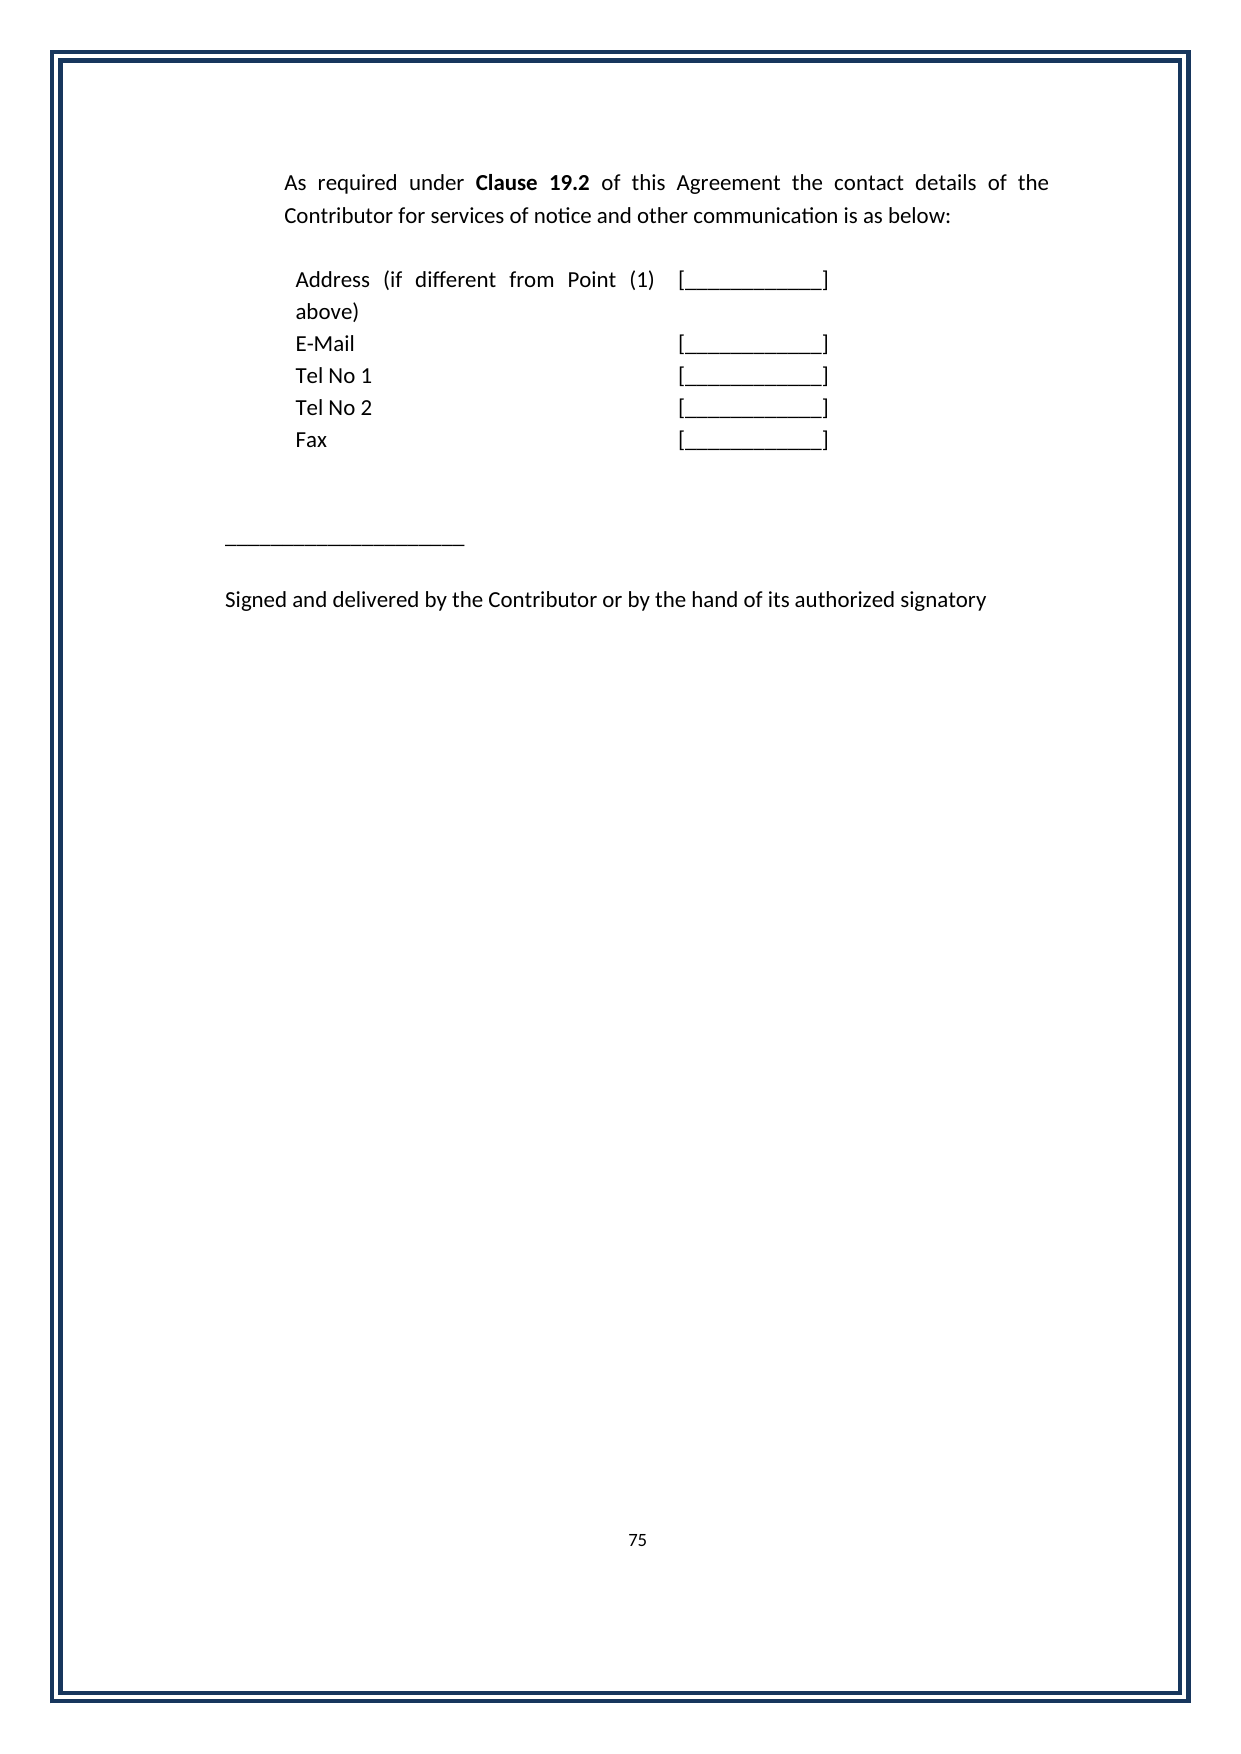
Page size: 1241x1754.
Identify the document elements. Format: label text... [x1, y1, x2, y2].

text _____________________ [225, 521, 1050, 549]
table_header [____________] [667, 265, 1049, 329]
table_cell [____________] [667, 393, 1049, 425]
text As required under Clause 19.2 of this Agreement the contact details of the Contributor for services of notice and other communication is as below: [284, 168, 1050, 229]
table_cell Tel No 1 [284, 361, 667, 393]
table_cell [____________] [667, 329, 1049, 361]
table_cell [____________] [667, 425, 1049, 457]
text Signed and delivered by the Contributor or by the hand of its authorized signatory [225, 585, 1050, 613]
table_cell E-Mail [284, 329, 667, 361]
table_cell Fax [284, 425, 667, 457]
table_cell [____________] [667, 361, 1049, 393]
table_header Address (if different from Point (1) above) [284, 265, 667, 329]
table_cell Tel No 2 [284, 393, 667, 425]
